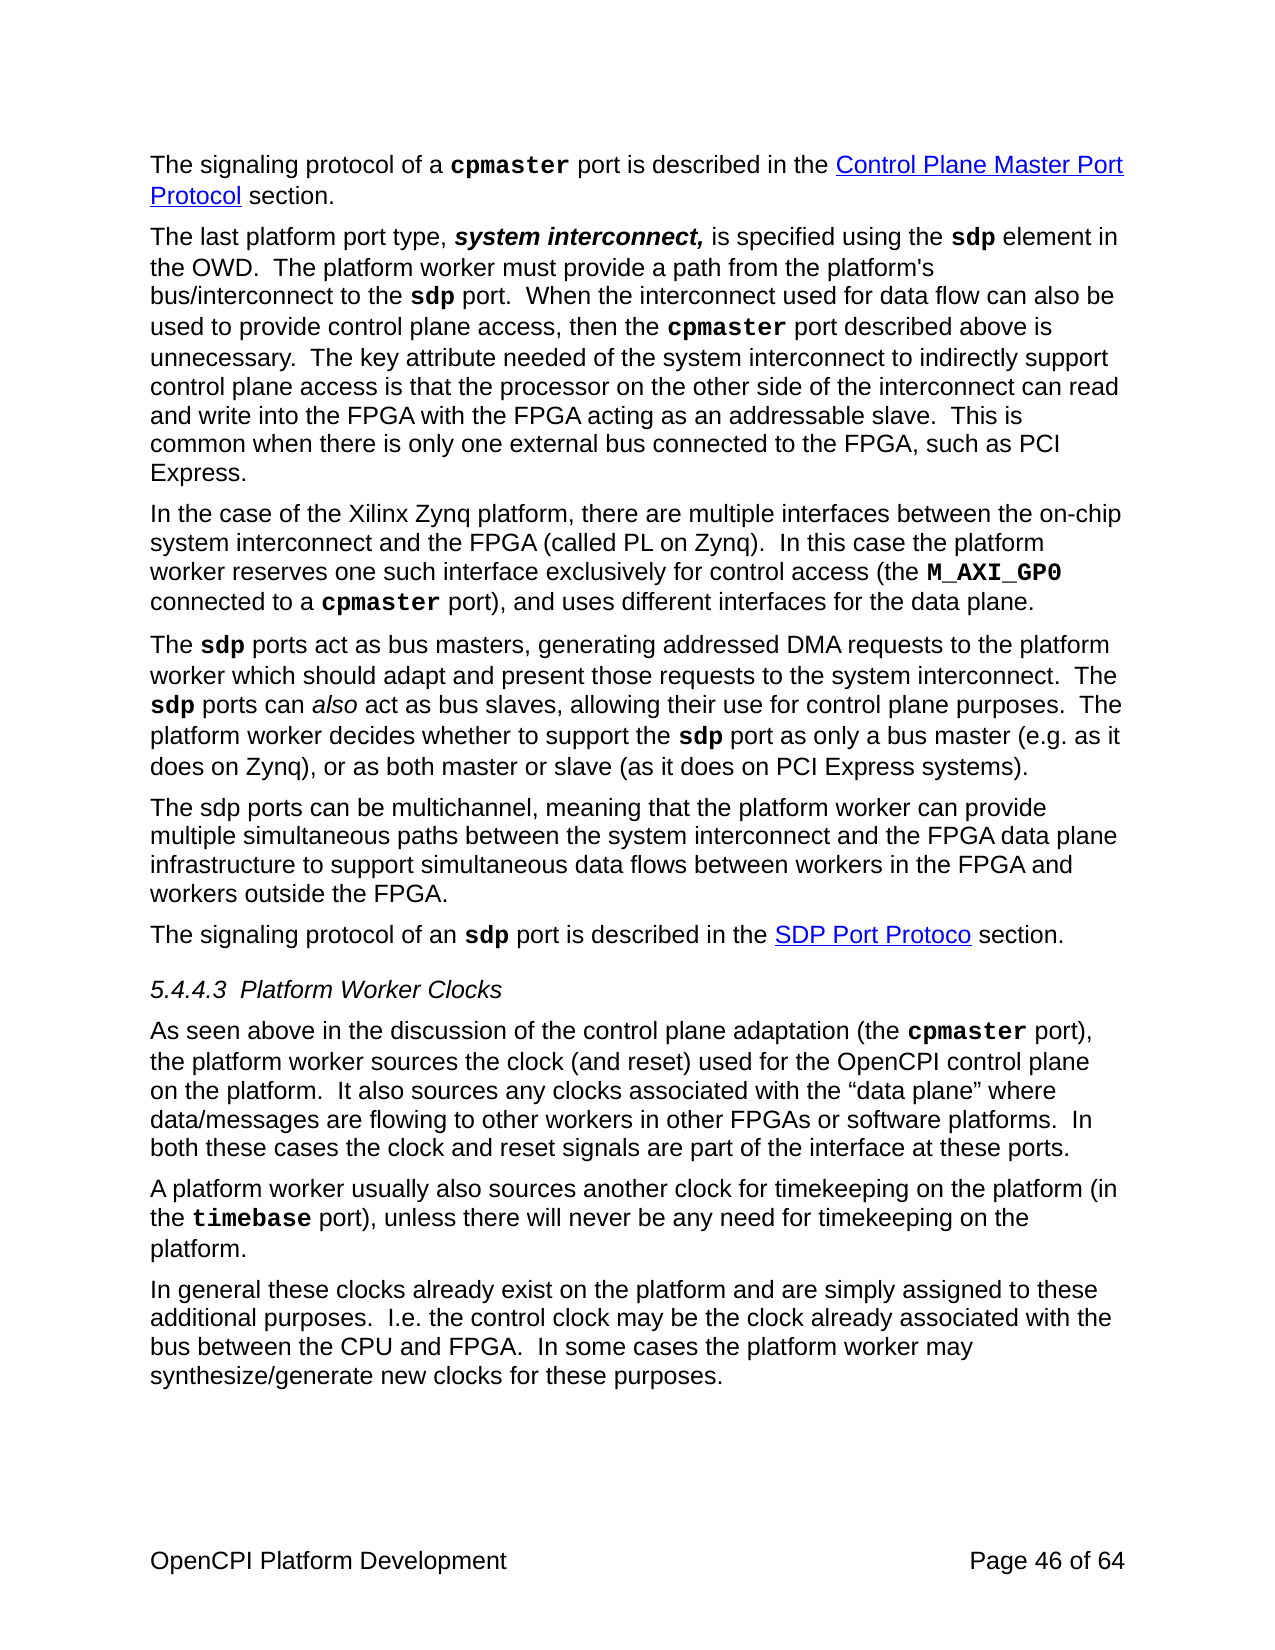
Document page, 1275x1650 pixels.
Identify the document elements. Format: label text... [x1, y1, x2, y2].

subtitle Platform Worker Clocks [150, 976, 1125, 1004]
text In the case of the Xilinx Zynq platform, there are multiple interfaces between the on-chip system interconnect and the FPGA (called PL on Zynq). In this case the platform worker reserves one such interface exclusively for control access (the M_AXI_GP0 connected to a cpmaster port), and uses different interfaces for the data plane. [150, 499, 1125, 618]
text In general these clocks already exist on the platform and are simply assigned to these additional purposes. I.e. the control clock may be the clock already associated with the bus between the CPU and FPGA. In some cases the platform worker may synthesize/generate new clocks for these purposes. [150, 1274, 1125, 1389]
text A platform worker usually also sources another clock for timekeeping on the platform (in the timebase port), unless there will never be any need for timekeeping on the platform. [150, 1174, 1125, 1263]
text The last platform port type, system interconnect, is specified using the sdp element in the OWD. The platform worker must provide a path from the platform's bus/interconnect to the sdp port. When the interconnect used for data flow can also be used to provide control plane access, then the cpmaster port described above is unnecessary. The key attribute needed of the system interconnect to indirectly support control plane access is that the processor on the other side of the interconnect can read and write into the FPGA with the FPGA acting as an addressable slave. This is common when there is only one external bus connected to the FPGA, such as PCI Express. [150, 222, 1125, 487]
text The sdp ports can be multichannel, meaning that the platform worker can provide multiple simultaneous paths between the system interconnect and the FPGA data plane infrastructure to support simultaneous data flows between workers in the FPGA and workers outside the FPGA. [150, 793, 1125, 908]
text The signaling protocol of a cpmaster port is described in the Control Plane Master Port Protocol section. [150, 150, 1125, 210]
text The signaling protocol of an sdp port is described in the SDP Port Protoco section. [150, 919, 1125, 951]
text As seen above in the discussion of the control plane adaptation (the cpmaster port), the platform worker sources the clock (and reset) used for the OpenCPI control plane on the platform. It also sources any clocks associated with the “data plane” where data/messages are flowing to other workers in other FPGAs or software platforms. In both these cases the clock and reset signals are part of the interface at these ports. [150, 1016, 1125, 1162]
text The sdp ports act as bus masters, generating addressed DMA requests to the platform worker which should adapt and present those requests to the system interconnect. The sdp ports can also act as bus slaves, allowing their use for control plane purposes. The platform worker decides whether to support the sdp port as only a bus master (e.g. as it does on Zynq), or as both master or slave (as it does on PCI Express systems). [150, 630, 1125, 781]
